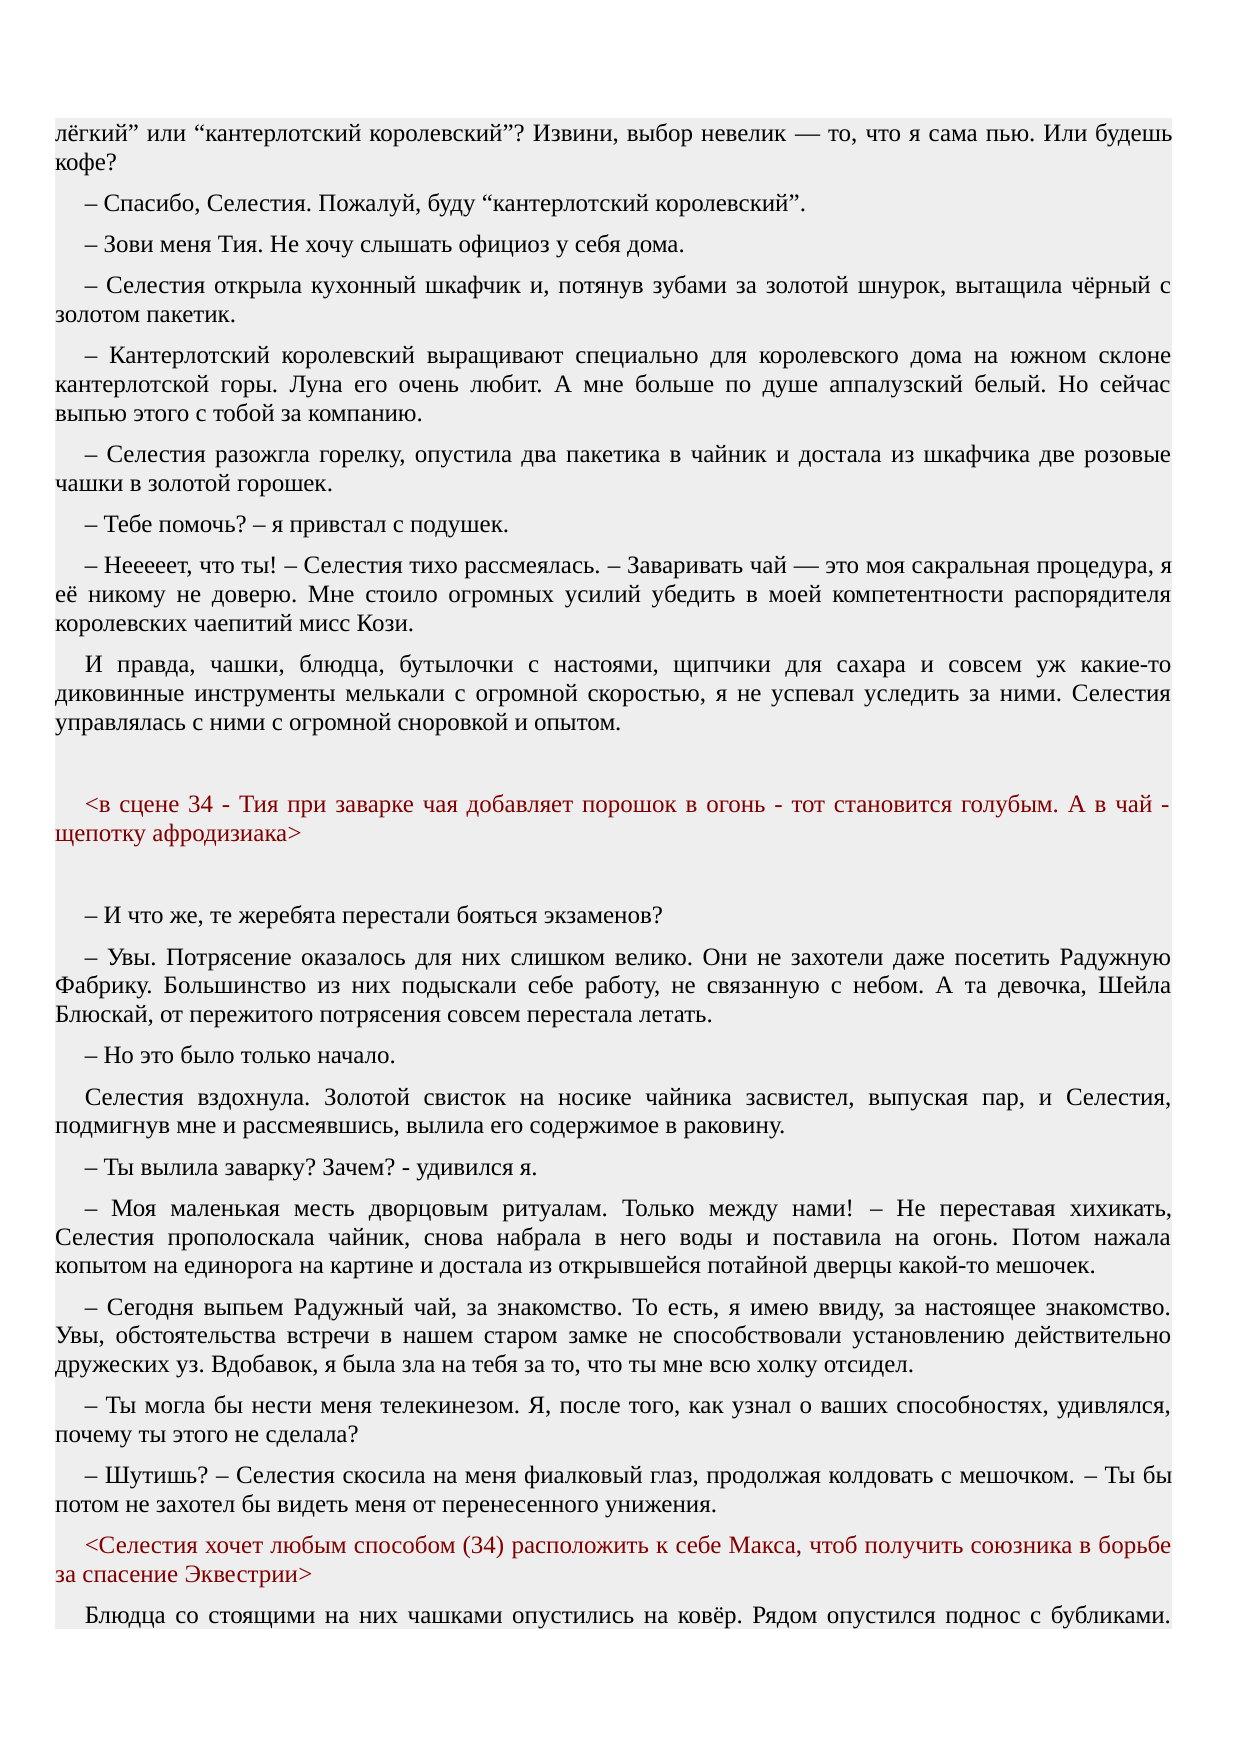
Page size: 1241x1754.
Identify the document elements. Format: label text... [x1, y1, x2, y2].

text – Нееееет, что ты! – Селестия тихо рассмеялась. – Заваривать чай — это моя сакральная процедура, я её никому не доверю. Мне стоило огромных усилий убедить в моей компетентности распорядителя королевских чаепитий мисс Кози. [55, 551, 1172, 637]
text – Увы. Потрясение оказалось для них слишком велико. Они не захотели даже посетить Радужную Фабрику. Большинство из них подыскали себе работу, не связанную с небом. А та девочка, Шейла Блюскай, от пережитого потрясения совсем перестала летать. [55, 942, 1172, 1028]
text – И что же, те жеребята перестали бояться экзаменов? [55, 901, 1172, 929]
text – Селестия открыла кухонный шкафчик и, потянув зубами за золотой шнурок, вытащила чёрный с золотом пакетик. [55, 271, 1172, 328]
text – Спасибо, Селестия. Пожалуй, буду “кантерлотский королевский”. [55, 188, 1172, 217]
text <Селестия хочет любым способом (34) расположить к себе Макса, чтоб получить союзника в борьбе за спасение Эквестрии> [55, 1531, 1172, 1588]
text – Кантерлотский королевский выращивают специально для королевского дома на южном склоне кантерлотской горы. Луна его очень любит. А мне больше по душе аппалузский белый. Но сейчас выпью этого с тобой за компанию. [55, 341, 1172, 427]
text – Селестия разожгла горелку, опустила два пакетика в чайник и достала из шкафчика две розовые чашки в золотой горошек. [55, 439, 1172, 497]
text лёгкий” или “кантерлотский королевский”? Извини, выбор невелик — то, что я сама пью. Или будешь кофе? [55, 118, 1172, 176]
text Селестия вздохнула. Золотой свисток на носике чайника засвистел, выпуская пар, и Селестия, подмигнув мне и рассмеявшись, вылила его содержимое в раковину. [55, 1082, 1172, 1139]
text – Тебе помочь? – я привстал с подушек. [55, 509, 1172, 538]
text – Шутишь? – Селестия скосила на меня фиалковый глаз, продолжая колдовать с мешочком. – Ты бы потом не захотел бы видеть меня от перенесенного унижения. [55, 1461, 1172, 1518]
text – Но это было только начало. [55, 1041, 1172, 1069]
text – Сегодня выпьем Радужный чай, за знакомство. То есть, я имею ввиду, за настоящее знакомство. Увы, обстоятельства встречи в нашем старом замке не способствовали установлению действительно дружеских уз. Вдобавок, я была зла на тебя за то, что ты мне всю холку отсидел. [55, 1292, 1172, 1378]
text <в сцене 34 - Тия при заварке чая добавляет порошок в огонь - тот становится голубым. А в чай - щепотку афродизиака> [55, 789, 1172, 847]
text И правда, чашки, блюдца, бутылочки с настоями, щипчики для сахара и совсем уж какие-то диковинные инструменты мелькали с огромной скоростью, я не успевал уследить за ними. Селестия управлялась с ними с огромной сноровкой и опытом. [55, 649, 1172, 736]
text – Зови меня Тия. Не хочу слышать официоз у себя дома. [55, 229, 1172, 258]
text – Ты вылила заварку? Зачем? - удивился я. [55, 1152, 1172, 1181]
text – Моя маленькая месть дворцовым ритуалам. Только между нами! – Не переставая хихикать, Селестия прополоскала чайник, снова набрала в него воды и поставила на огонь. Потом нажала копытом на единорога на картине и достала из открывшейся потайной дверцы какой-то мешочек. [55, 1193, 1172, 1279]
text – Ты могла бы нести меня телекинезом. Я, после того, как узнал о ваших способностях, удивлялся, почему ты этого не сделала? [55, 1391, 1172, 1448]
text Блюдца со стоящими на них чашками опустились на ковёр. Рядом опустился поднос с бубликами. [55, 1601, 1172, 1629]
